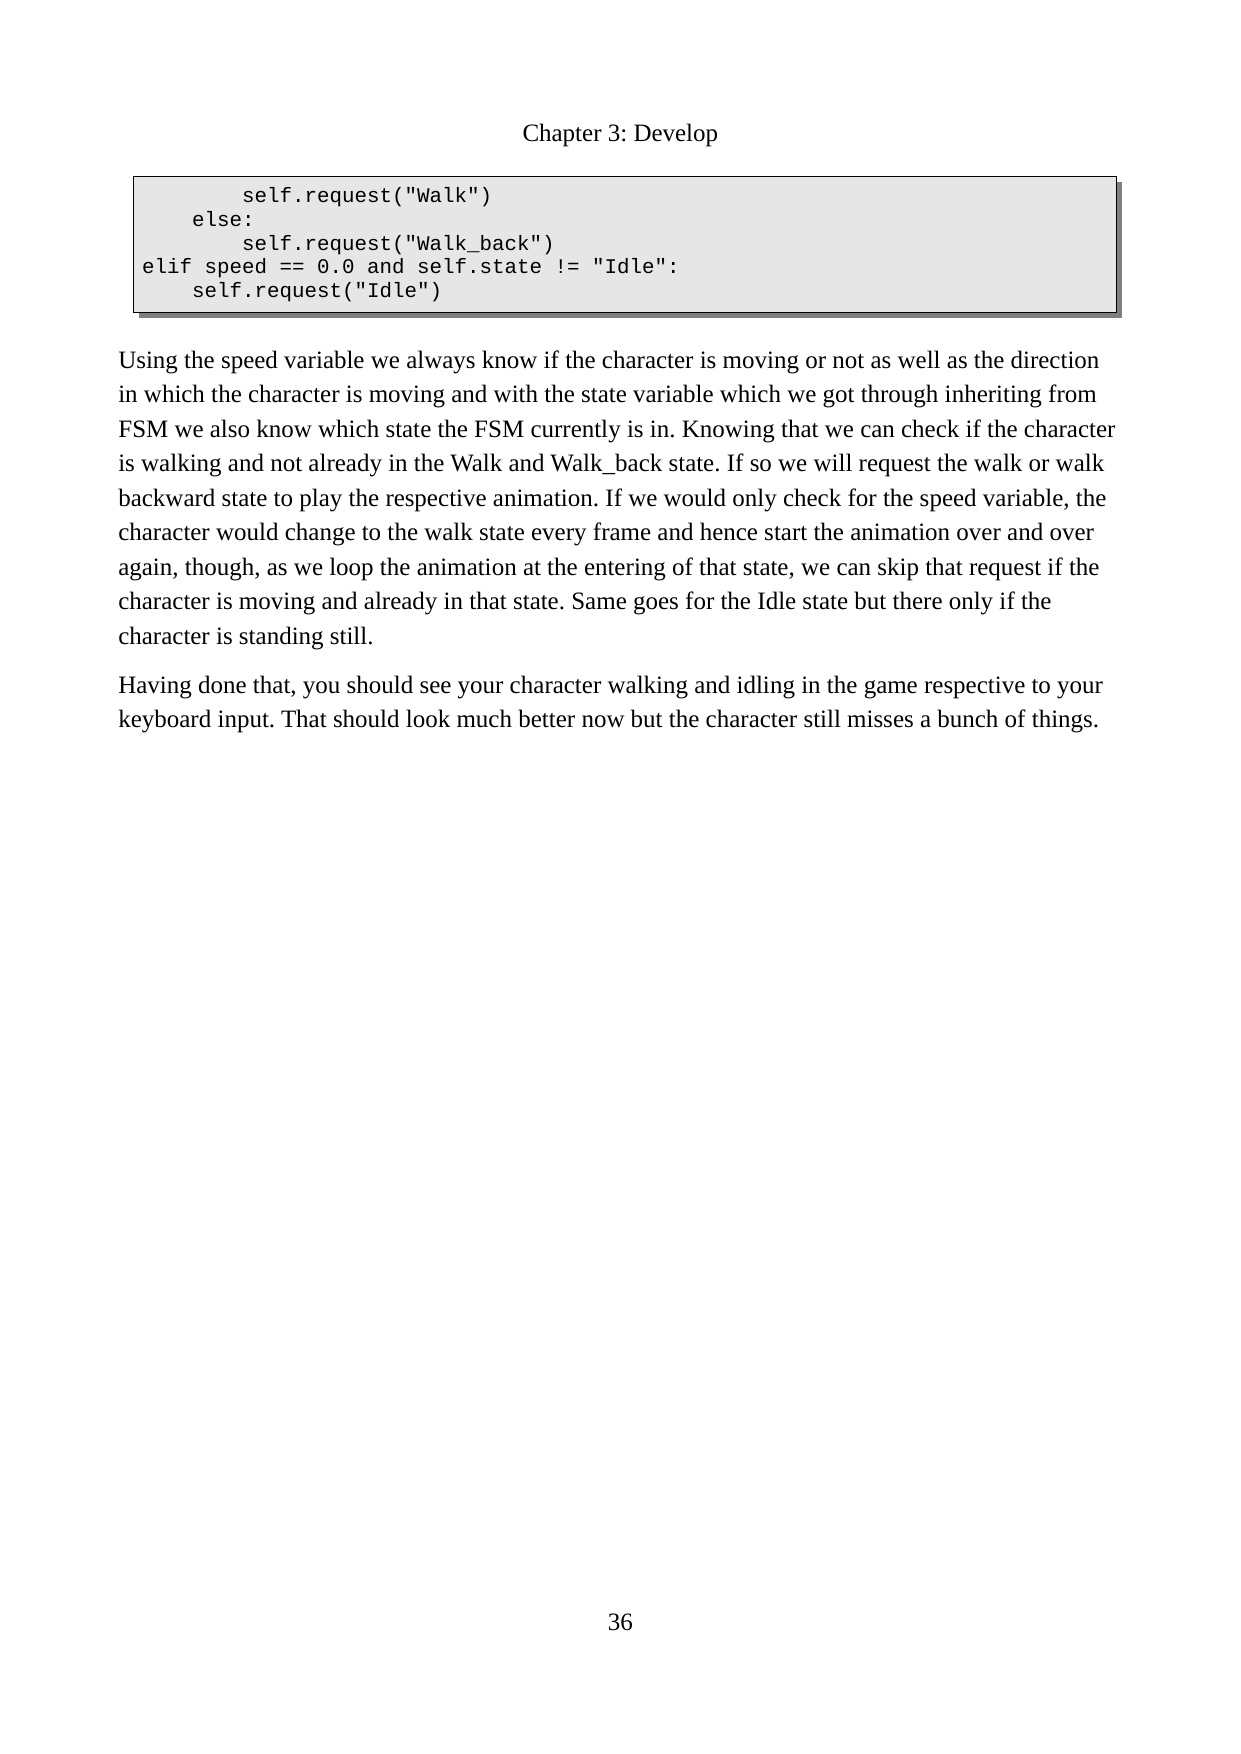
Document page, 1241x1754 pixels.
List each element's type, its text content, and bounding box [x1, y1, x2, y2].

text Having done that, you should see your character walking and idling in the game respective to your keyboard input. That should look much better now but the character still misses a bunch of things. [118, 670, 1122, 733]
text self.request("Idle") [134, 271, 1116, 312]
text elif speed == 0.0 and self.state != "Idle": [134, 247, 1116, 271]
text Using the speed variable we always know if the character is moving or not as well as the direction in which the character is moving and with the state variable which we got through inheriting from FSM we also know which state the FSM currently is in. Knowing that we can check if the character is walking and not already in the Walk and Walk_back state. If so we will request the walk or walk backward state to play the respective animation. If we would only check for the speed variable, the character would change to the walk state every frame and hence start the animation over and over again, though, as we loop the animation at the entering of that state, we can skip that request if the character is moving and already in that state. Same goes for the Idle state but there only if the character is standing still. [118, 345, 1122, 649]
text else: [134, 200, 1116, 224]
text self.request("Walk_back") [134, 224, 1116, 247]
text self.request("Walk") [134, 177, 1116, 200]
